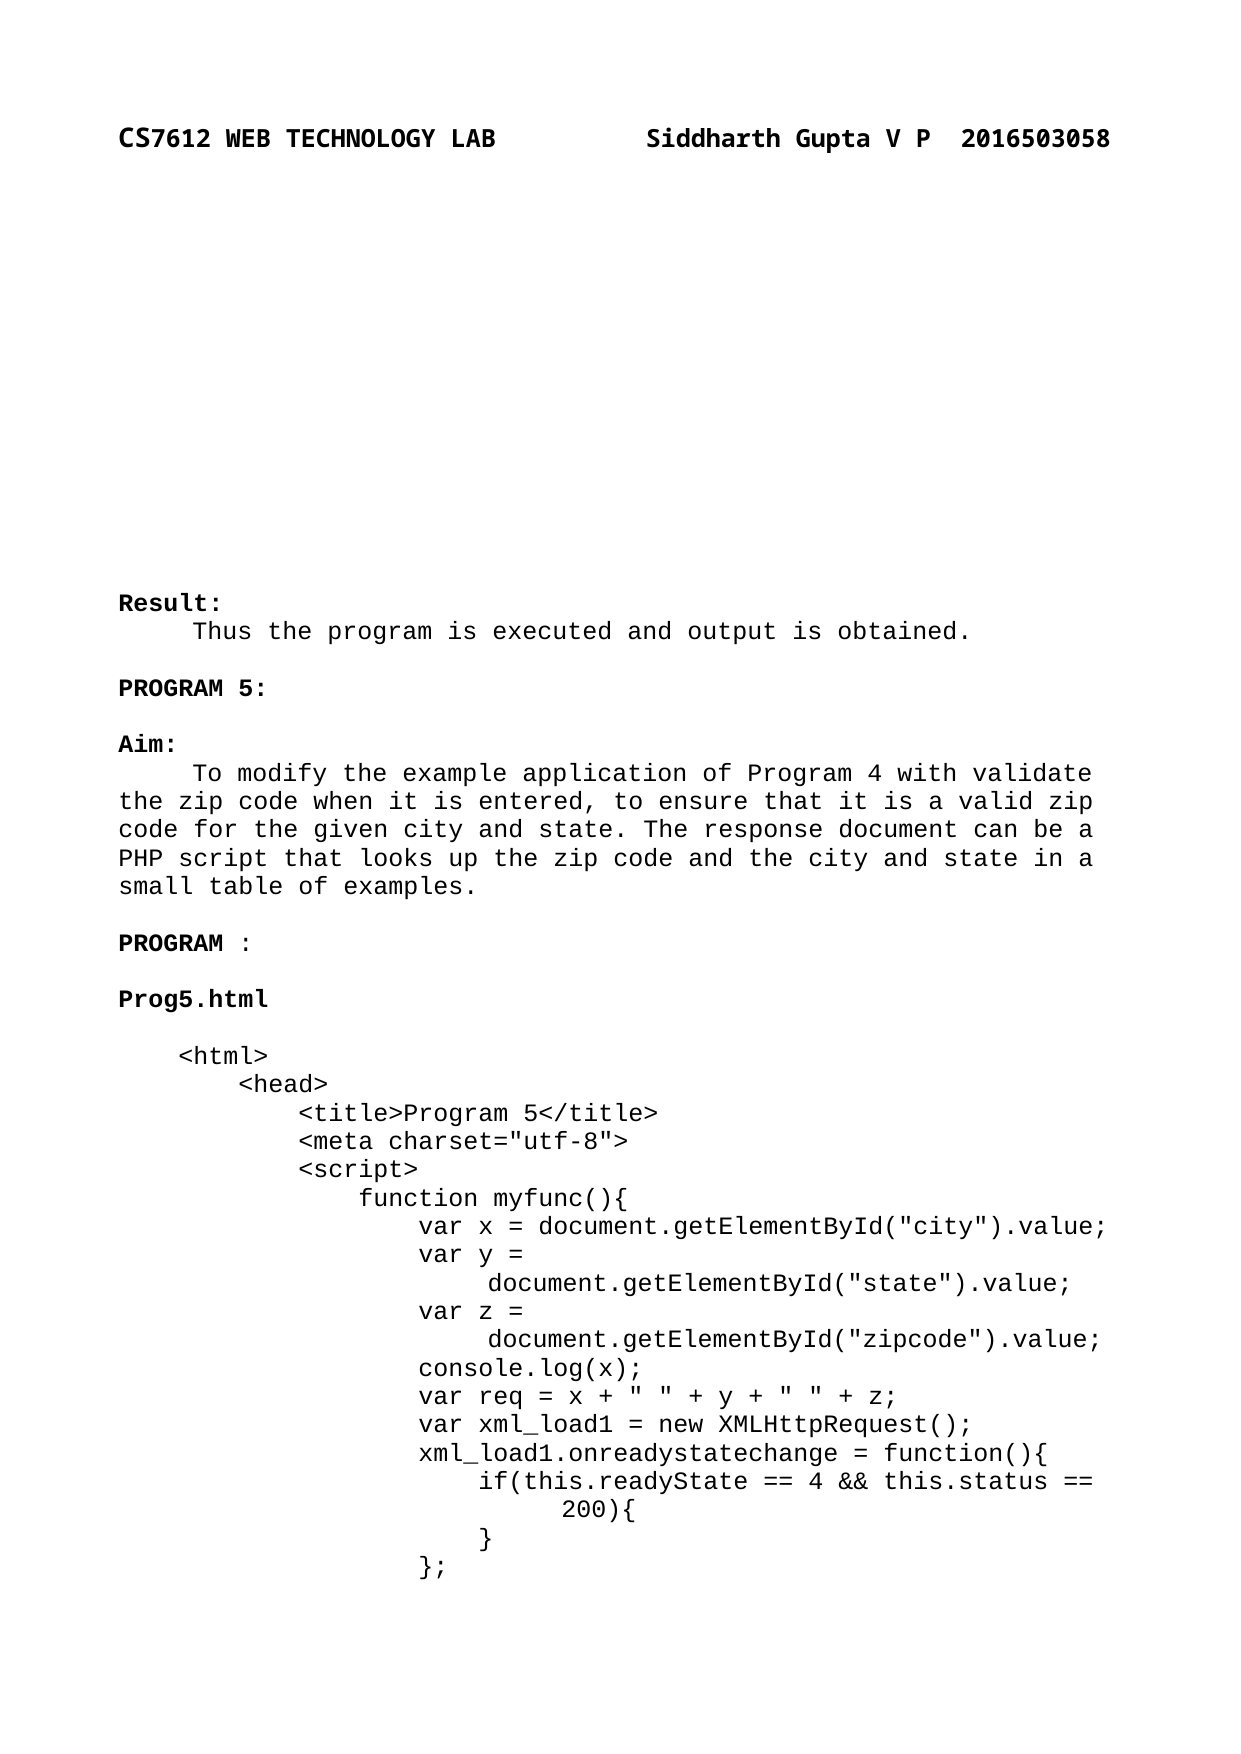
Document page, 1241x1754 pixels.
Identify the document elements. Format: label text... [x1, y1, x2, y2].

text Aim: [118, 732, 1122, 760]
text Prog5.html [118, 987, 1122, 1015]
text xml_load1.onreadystatechange = function(){ [118, 1440, 1122, 1469]
text console.log(x); [118, 1355, 1122, 1384]
text var x = document.getElementById("city").value; [118, 1214, 1122, 1242]
text } [118, 1525, 1122, 1554]
text var xml_load1 = new XMLHttpRequest(); [118, 1412, 1122, 1440]
text <meta charset="utf-8"> [118, 1129, 1122, 1157]
text <title>Program 5</title> [118, 1100, 1122, 1129]
text PROGRAM : [118, 930, 1122, 959]
text var req = x + " " + y + " " + z; [118, 1384, 1122, 1412]
text var y = document.getElementById("state").value; [118, 1242, 1122, 1299]
text To modify the example application of Program 4 with validate the zip code when it is entered, to ensure that it is a valid zip code for the given city and state. The response document can be a PHP script that looks up the zip code and the city and state in a small table of examples. [118, 760, 1122, 902]
text <script> [118, 1157, 1122, 1185]
text <html> [118, 1044, 1122, 1072]
text Thus the program is executed and output is obtained. [118, 619, 1122, 647]
text if(this.readyState == 4 && this.status == 200){ [118, 1469, 1122, 1525]
text <head> [118, 1072, 1122, 1100]
text var z = document.getElementById("zipcode").value; [118, 1299, 1122, 1355]
text PROGRAM 5: [118, 675, 1122, 704]
text Result: [118, 590, 1122, 619]
text function myfunc(){ [118, 1185, 1122, 1214]
text }; [118, 1554, 1122, 1582]
